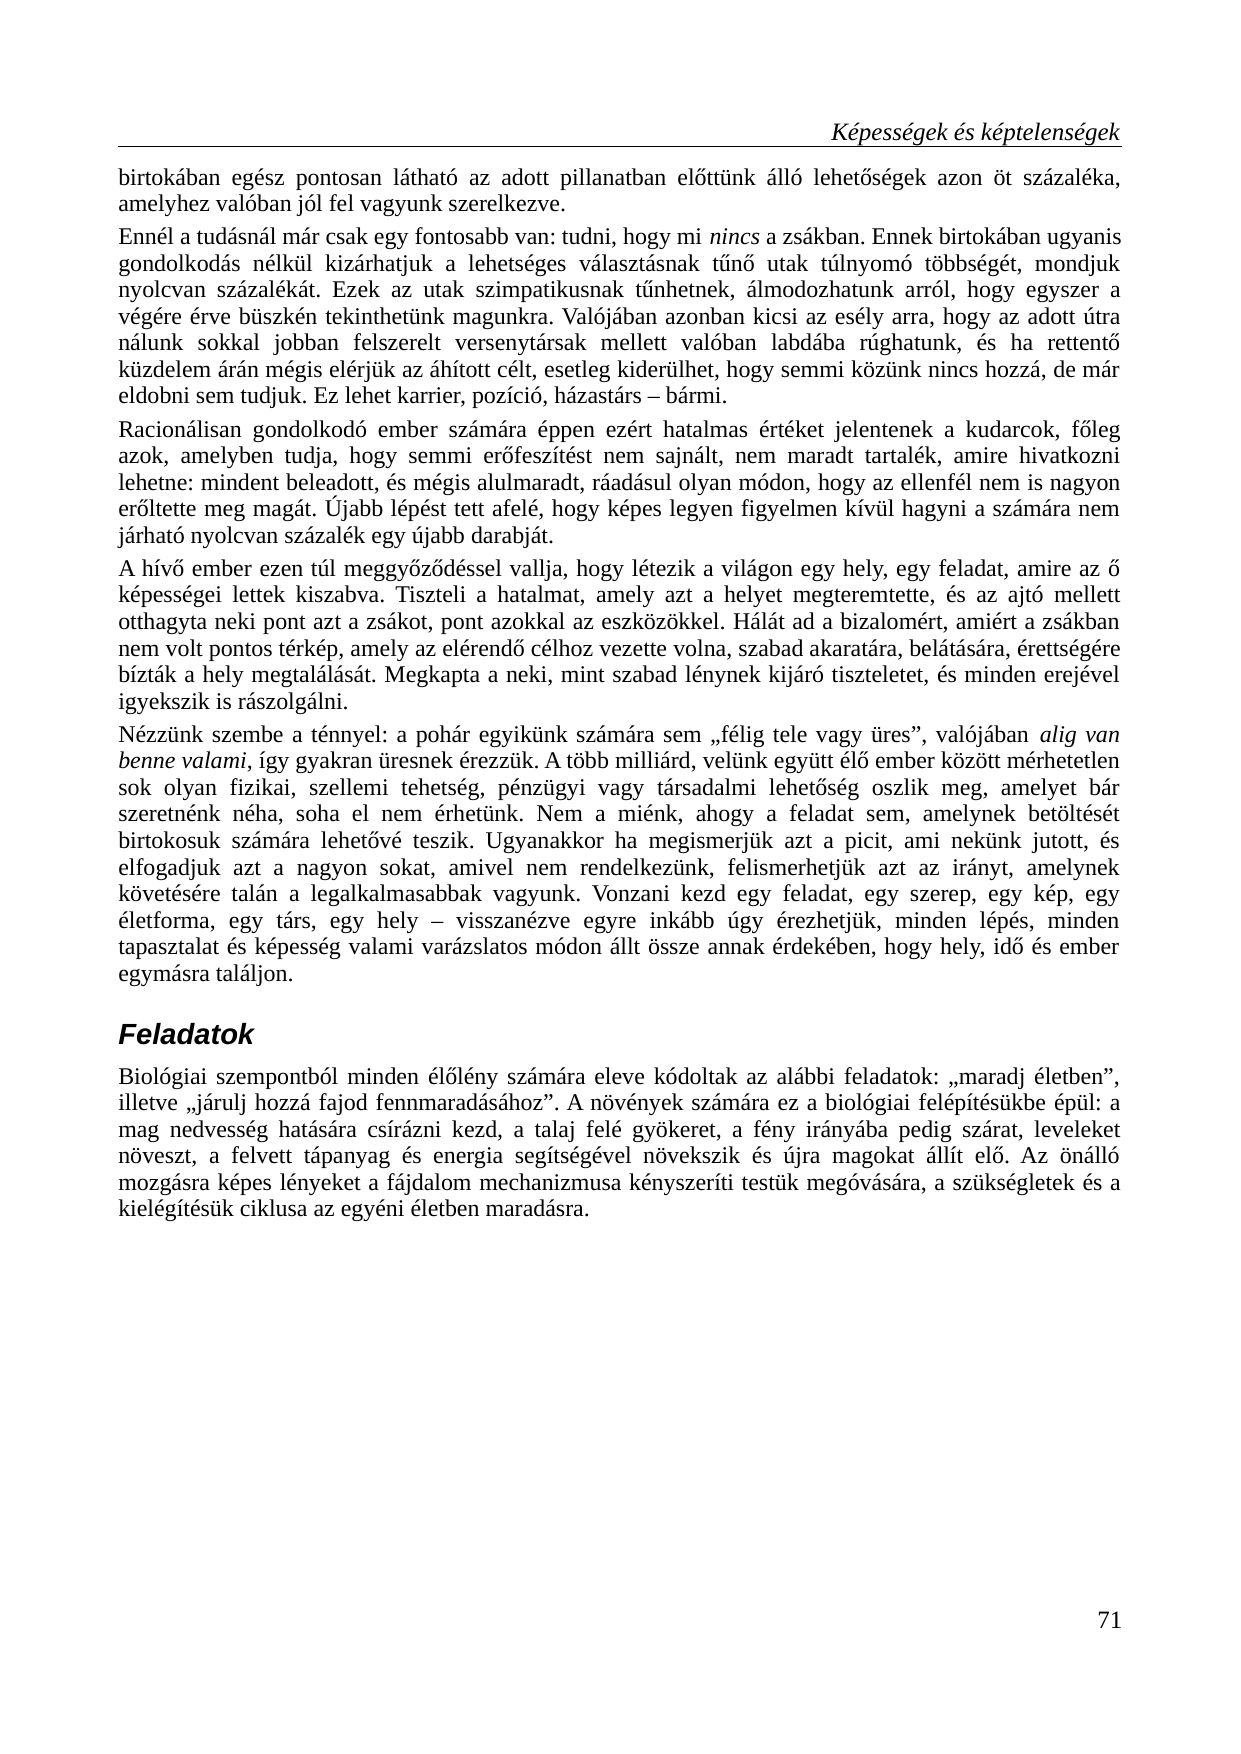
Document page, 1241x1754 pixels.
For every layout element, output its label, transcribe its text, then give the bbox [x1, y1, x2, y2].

text birtokában egész pontosan látható az adott pillanatban előttünk álló lehetőségek azon öt százaléka, amelyhez valóban jól fel vagyunk szerelkezve. [118, 164, 1122, 217]
text Ennél a tudásnál már csak egy fontosabb van: tudni, hogy mi nincs a zsákban. Ennek birtokában ugyanis gondolkodás nélkül kizárhatjuk a lehetséges választásnak tűnő utak túlnyomó többségét, mondjuk nyolcvan százalékát. Ezek az utak szimpatikusnak tűnhetnek, álmodozhatunk arról, hogy egyszer a végére érve büszkén tekinthetünk magunkra. Valójában azonban kicsi az esély arra, hogy az adott útra nálunk sokkal jobban felszerelt versenytársak mellett valóban labdába rúghatunk, és ha rettentő küzdelem árán mégis elérjük az áhított célt, esetleg kiderülhet, hogy semmi közünk nincs hozzá, de már eldobni sem tudjuk. Ez lehet karrier, pozíció, házastárs – bármi. [118, 223, 1122, 409]
text A hívő ember ezen túl meggyőződéssel vallja, hogy létezik a világon egy hely, egy feladat, amire az ő képességei lettek kiszabva. Tiszteli a hatalmat, amely azt a helyet megteremtette, és az ajtó mellett otthagyta neki pont azt a zsákot, pont azokkal az eszközökkel. Hálát ad a bizalomért, amiért a zsákban nem volt pontos térkép, amely az elérendő célhoz vezette volna, szabad akaratára, belátására, érettségére bízták a hely megtalálását. Megkapta a neki, mint szabad lénynek kijáró tiszteletet, és minden erejével igyekszik is rászolgálni. [118, 555, 1122, 714]
text Nézzünk szembe a ténnyel: a pohár egyikünk számára sem „félig tele vagy üres”, valójában alig van benne valami, így gyakran üresnek érezzük. A több milliárd, velünk együtt élő ember között mérhetetlen sok olyan fizikai, szellemi tehetség, pénzügyi vagy társadalmi lehetőség oszlik meg, amelyet bár szeretnénk néha, soha el nem érhetünk. Nem a miénk, ahogy a feladat sem, amelynek betöltését birtokosuk számára lehetővé teszik. Ugyanakkor ha megismerjük azt a picit, ami nekünk jutott, és elfogadjuk azt a nagyon sokat, amivel nem rendelkezünk, felismerhetjük azt az irányt, amelynek követésére talán a legalkalmasabbak vagyunk. Vonzani kezd egy feladat, egy szerep, egy kép, egy életforma, egy társ, egy hely – visszanézve egyre inkább úgy érezhetjük, minden lépés, minden tapasztalat és képesség valami varázslatos módon állt össze annak érdekében, hogy hely, idő és ember egymásra találjon. [118, 721, 1122, 986]
subtitle Feladatok [118, 1018, 1122, 1050]
text Biológiai szempontból minden élőlény számára eleve kódoltak az alábbi feladatok: „maradj életben”, illetve „járulj hozzá fajod fennmaradásához”. A növények számára ez a biológiai felépítésükbe épül: a mag nedvesség hatására csírázni kezd, a talaj felé gyökeret, a fény irányába pedig szárat, leveleket növeszt, a felvett tápanyag és energia segítségével növekszik és újra magokat állít elő. Az önálló mozgásra képes lényeket a fájdalom mechanizmusa kényszeríti testük megóvására, a szükségletek és a kielégítésük ciklusa az egyéni életben maradásra. [118, 1063, 1122, 1222]
text Racionálisan gondolkodó ember számára éppen ezért hatalmas értéket jelentenek a kudarcok, főleg azok, amelyben tudja, hogy semmi erőfeszítést nem sajnált, nem maradt tartalék, amire hivatkozni lehetne: mindent beleadott, és mégis alulmaradt, ráadásul olyan módon, hogy az ellenfél nem is nagyon erőltette meg magát. Újabb lépést tett afelé, hogy képes legyen figyelmen kívül hagyni a számára nem járható nyolcvan százalék egy újabb darabját. [118, 416, 1122, 548]
